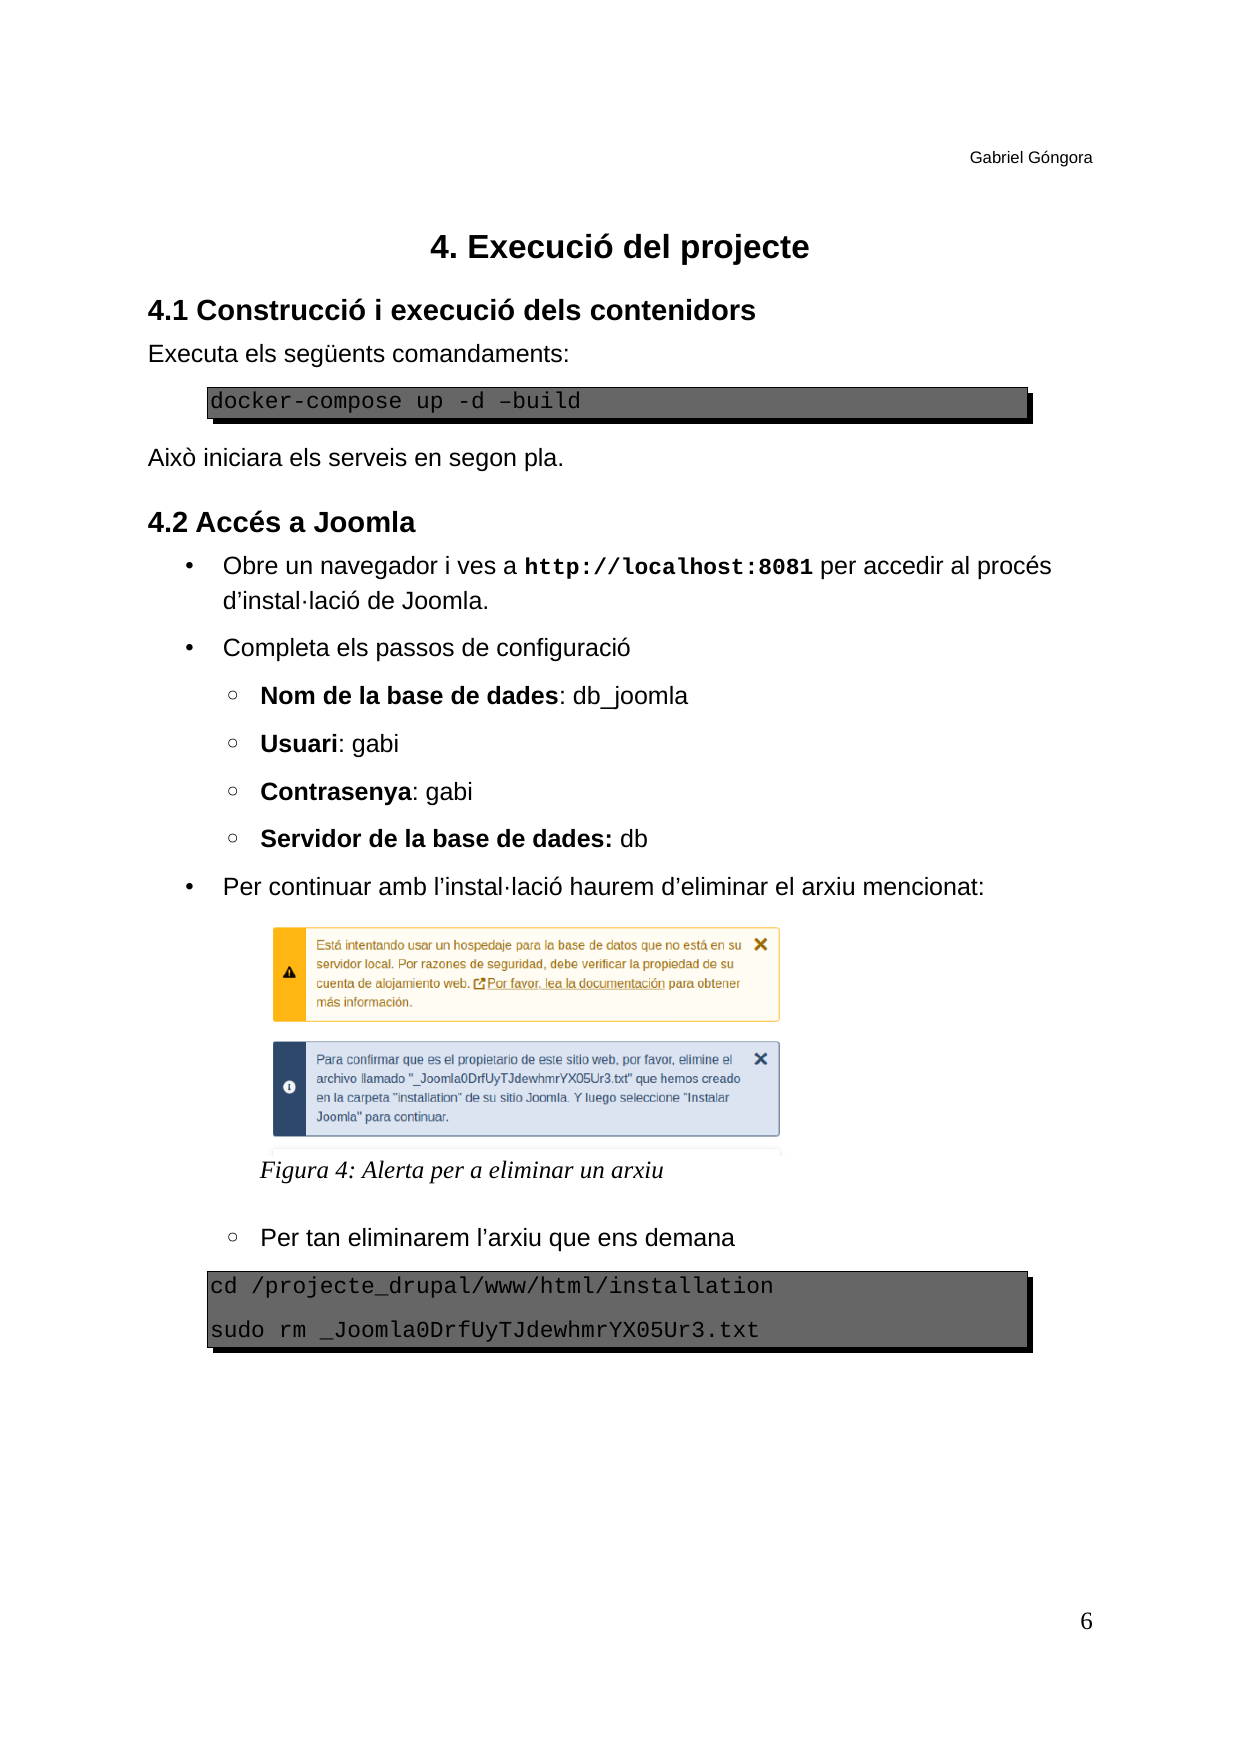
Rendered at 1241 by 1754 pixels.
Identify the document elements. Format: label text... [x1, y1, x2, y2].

subtitle 4.1 Construcció i execució dels contenidors [148, 293, 1093, 326]
text Això iniciara els serveis en segon pla. [148, 443, 1093, 472]
text cd /projecte_drupal/www/html/installation [208, 1272, 1027, 1300]
list Figura 4: Alerta per a eliminar un arxiu [259, 1156, 800, 1184]
text docker-compose up -d –build [208, 388, 1027, 418]
list Nom de la base de dades: db_joomla [223, 681, 1093, 710]
list Usuari: gabi [223, 729, 1093, 758]
list Completa els passos de configuració [185, 633, 1093, 662]
text Executa els següents comandaments: [148, 339, 1093, 368]
list Servidor de la base de dades: db [223, 824, 1093, 853]
subtitle 4.2 Accés a Joomla [148, 505, 1093, 539]
list Per continuar amb l’instal·lació haurem d’eliminar el arxiu mencionat: [185, 872, 1093, 901]
list Contrasenya: gabi [223, 776, 1093, 805]
list Per tan eliminarem l’arxiu que ens demana [223, 910, 1093, 1252]
text sudo rm _Joomla0DrfUyTJdewhmrYX05Ur3.txt [208, 1316, 1027, 1347]
picture [259, 922, 788, 1156]
list Obre un navegador i ves a http://localhost:8081 per accedir al procés d’instal·lació de Joomla. [185, 551, 1093, 614]
subtitle 4. Execució del projecte [148, 227, 1093, 266]
